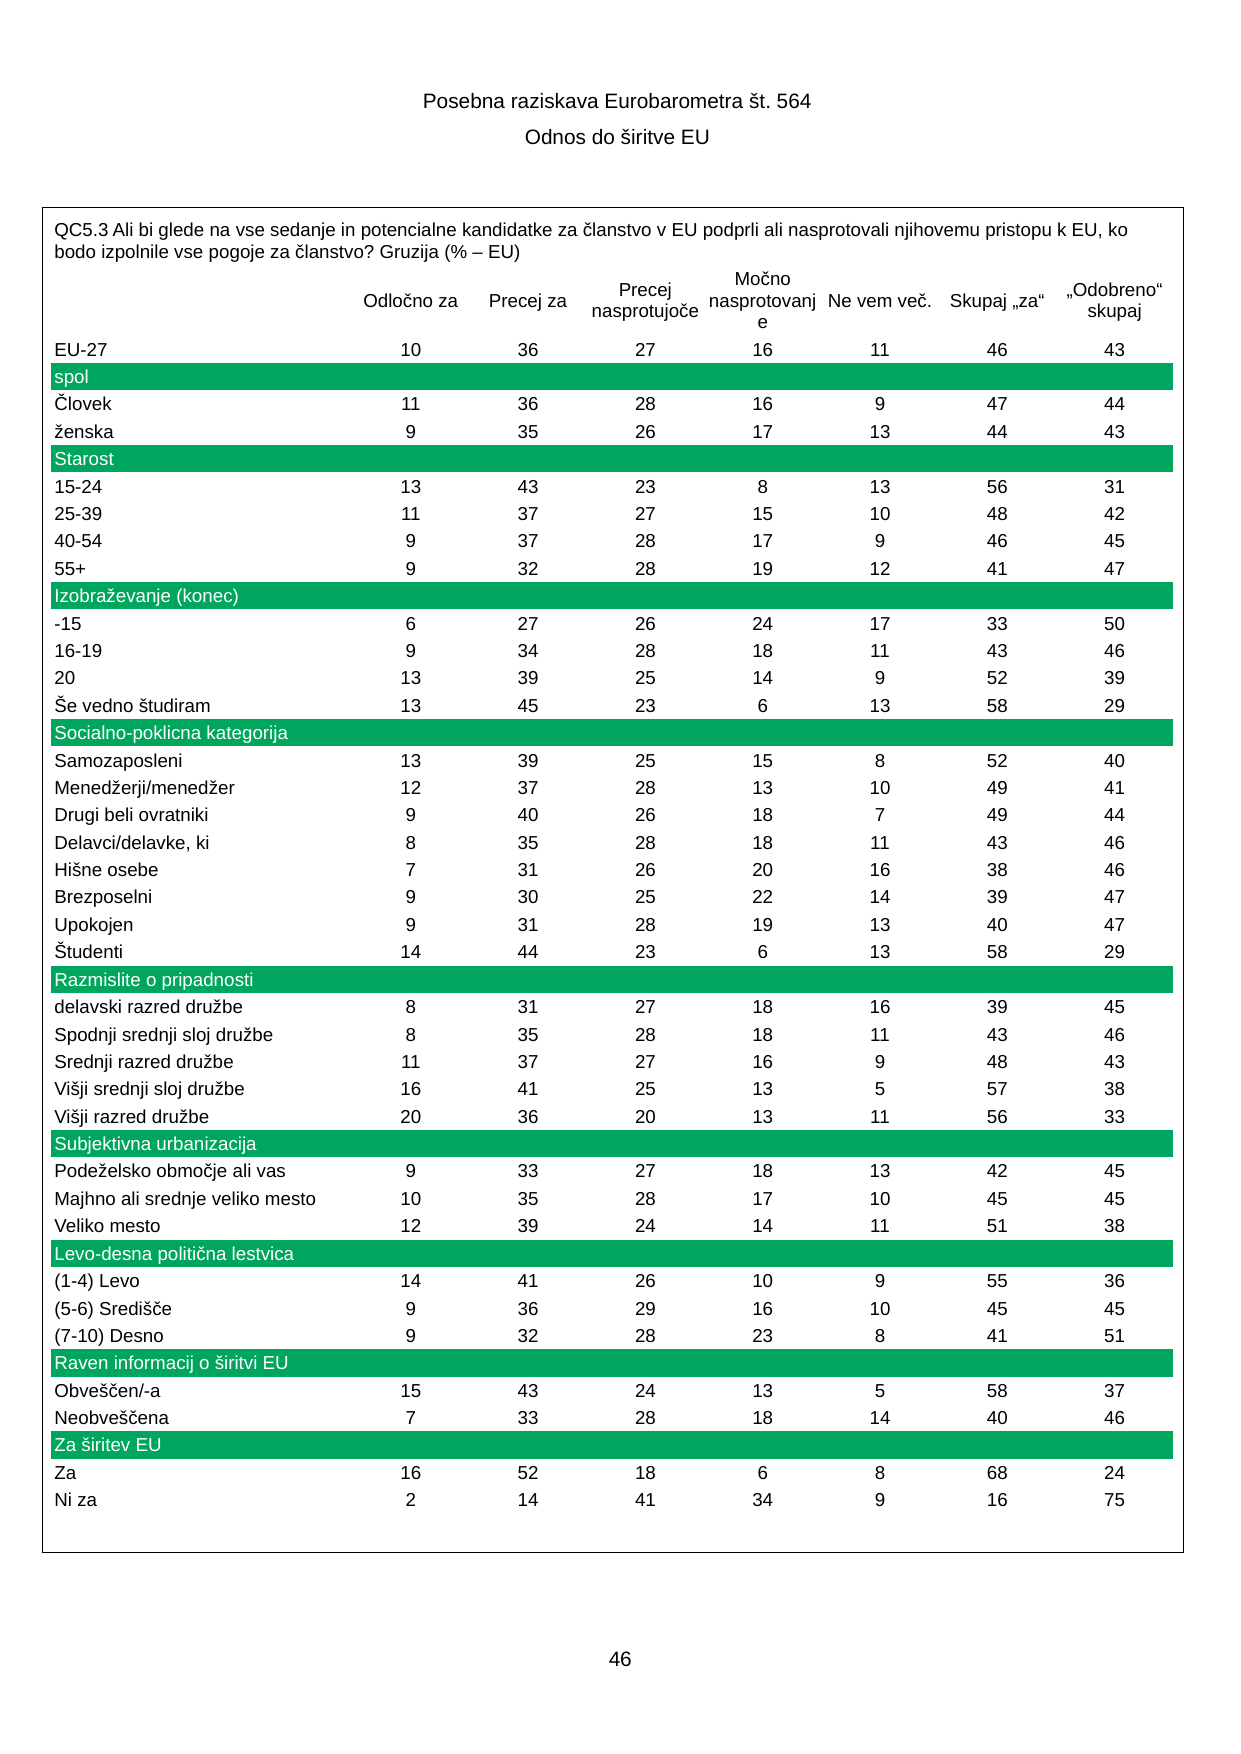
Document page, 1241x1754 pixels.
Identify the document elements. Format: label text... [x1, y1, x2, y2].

table_cell Za [51, 1459, 352, 1486]
table_cell 43 [938, 637, 1056, 664]
table_cell 45 [1056, 527, 1173, 555]
table_cell 24 [1056, 1459, 1173, 1486]
table_cell 9 [352, 1294, 469, 1322]
table_cell 48 [938, 1048, 1056, 1075]
table_cell 20 [704, 856, 821, 883]
table_cell 39 [938, 993, 1056, 1020]
table_cell Raven informacij o širitvi EU [51, 1349, 1173, 1377]
table_cell „Odobreno“ skupaj [1056, 265, 1173, 336]
table_cell 35 [469, 1185, 586, 1212]
table_cell Menedžerji/menedžer [51, 774, 352, 801]
table_cell (1-4) Levo [51, 1267, 352, 1294]
table_cell 13 [352, 664, 469, 692]
table_cell 9 [821, 664, 938, 692]
table_cell 20 [51, 664, 352, 692]
table_cell 46 [938, 336, 1056, 363]
table_cell 9 [352, 555, 469, 582]
table_cell 9 [352, 1158, 469, 1185]
table_cell 45 [1056, 1294, 1173, 1322]
table_cell 9 [352, 884, 469, 911]
table_cell 24 [586, 1212, 704, 1239]
table_cell 17 [704, 527, 821, 555]
table_cell 14 [469, 1486, 586, 1513]
table_cell 32 [469, 1322, 586, 1349]
table_cell 37 [1056, 1377, 1173, 1404]
table_cell 12 [821, 555, 938, 582]
table_cell 38 [938, 856, 1056, 883]
table_cell 36 [469, 390, 586, 418]
table_cell 14 [821, 884, 938, 911]
table_cell 37 [469, 527, 586, 555]
table_cell 14 [704, 1212, 821, 1239]
table_cell 45 [938, 1185, 1056, 1212]
table_cell 41 [938, 1322, 1056, 1349]
table_cell 27 [469, 610, 586, 637]
table_cell 9 [352, 418, 469, 445]
table_cell 49 [938, 801, 1056, 829]
table_cell 34 [469, 637, 586, 664]
table_cell 28 [586, 390, 704, 418]
table_cell 25 [586, 746, 704, 774]
table_cell Starost [51, 445, 1173, 472]
table_cell 16 [704, 336, 821, 363]
table_cell 2 [352, 1486, 469, 1513]
table_cell 13 [821, 1158, 938, 1185]
table_cell 18 [704, 801, 821, 829]
table_cell 22 [704, 884, 821, 911]
table_cell 36 [469, 1103, 586, 1130]
table_cell 10 [352, 336, 469, 363]
table_cell 34 [704, 1486, 821, 1513]
table_cell 38 [1056, 1212, 1173, 1239]
table_cell 19 [704, 555, 821, 582]
table_cell 44 [1056, 801, 1173, 829]
table_cell 7 [352, 1404, 469, 1431]
table_cell 45 [1056, 1158, 1173, 1185]
table_cell 46 [1056, 856, 1173, 883]
table_cell 29 [1056, 938, 1173, 966]
table_cell Še vedno študiram [51, 692, 352, 719]
table_cell 13 [704, 1075, 821, 1103]
table_cell 8 [821, 1322, 938, 1349]
table_cell 8 [704, 473, 821, 500]
table_cell 8 [352, 993, 469, 1020]
table_cell 29 [586, 1294, 704, 1322]
table_cell 8 [352, 829, 469, 856]
table_cell -15 [51, 610, 352, 637]
table_cell 12 [352, 1212, 469, 1239]
table_cell 39 [1056, 664, 1173, 692]
table_cell 30 [469, 884, 586, 911]
table_cell 28 [586, 1404, 704, 1431]
table_cell Upokojen [51, 911, 352, 938]
table_cell 51 [938, 1212, 1056, 1239]
table_cell 33 [938, 610, 1056, 637]
table_cell 15 [352, 1377, 469, 1404]
table_cell 49 [938, 774, 1056, 801]
table_cell 9 [821, 390, 938, 418]
table_cell 11 [821, 637, 938, 664]
table_cell 9 [821, 1048, 938, 1075]
table_cell 38 [1056, 1075, 1173, 1103]
table_cell 27 [586, 336, 704, 363]
table_cell Precej za [469, 265, 586, 336]
table_cell 16 [704, 1294, 821, 1322]
table_cell (5-6) Središče [51, 1294, 352, 1322]
table_cell 10 [821, 774, 938, 801]
table_cell 52 [938, 664, 1056, 692]
table_cell 16 [821, 993, 938, 1020]
table_cell 16 [352, 1075, 469, 1103]
table_cell 25 [586, 884, 704, 911]
table_cell 16 [821, 856, 938, 883]
table_cell 51 [1056, 1322, 1173, 1349]
table_cell Odločno za [352, 265, 469, 336]
table_cell 46 [938, 527, 1056, 555]
table_cell 5 [821, 1377, 938, 1404]
table_cell 19 [704, 911, 821, 938]
table_cell Drugi beli ovratniki [51, 801, 352, 829]
table_cell 26 [586, 418, 704, 445]
table_cell 23 [586, 473, 704, 500]
table_cell 47 [1056, 884, 1173, 911]
table_cell 39 [469, 746, 586, 774]
table_cell 41 [1056, 774, 1173, 801]
table_cell 40 [469, 801, 586, 829]
table_cell 13 [704, 774, 821, 801]
table_cell 14 [704, 664, 821, 692]
table_cell 15 [704, 500, 821, 527]
table_cell Študenti [51, 938, 352, 966]
table_cell 13 [821, 692, 938, 719]
table_cell 26 [586, 801, 704, 829]
table_cell 13 [704, 1103, 821, 1130]
table_cell 28 [586, 637, 704, 664]
table_cell Obveščen/-a [51, 1377, 352, 1404]
table_cell Levo-desna politična lestvica [51, 1240, 1173, 1267]
table_cell Izobraževanje (konec) [51, 582, 1173, 609]
table_cell 10 [821, 1294, 938, 1322]
table_cell 9 [821, 527, 938, 555]
table_cell 47 [1056, 911, 1173, 938]
table_cell Brezposelni [51, 884, 352, 911]
table_cell 42 [938, 1158, 1056, 1185]
table_cell delavski razred družbe [51, 993, 352, 1020]
table_cell 10 [704, 1267, 821, 1294]
table_cell 50 [1056, 610, 1173, 637]
table_cell 47 [1056, 555, 1173, 582]
table_cell 6 [352, 610, 469, 637]
table_cell 9 [352, 801, 469, 829]
table_cell 27 [586, 993, 704, 1020]
table_cell 58 [938, 938, 1056, 966]
table_cell 9 [352, 527, 469, 555]
table_cell 68 [938, 1459, 1056, 1486]
table_cell 28 [586, 774, 704, 801]
table_cell 43 [938, 1020, 1056, 1048]
table_cell 14 [821, 1404, 938, 1431]
table_cell Srednji razred družbe [51, 1048, 352, 1075]
table_cell 31 [469, 911, 586, 938]
table_cell 11 [821, 1103, 938, 1130]
table_cell 52 [469, 1459, 586, 1486]
table_cell 47 [938, 390, 1056, 418]
table_cell 40 [938, 911, 1056, 938]
table_cell 12 [352, 774, 469, 801]
table_cell 44 [938, 418, 1056, 445]
table_cell 13 [352, 692, 469, 719]
table_cell 40 [938, 1404, 1056, 1431]
table_cell 15-24 [51, 473, 352, 500]
table_cell 7 [352, 856, 469, 883]
table_cell 18 [704, 1404, 821, 1431]
table_header QC5.3 Ali bi glede na vse sedanje in potencialne kandidatke za članstvo v EU podprli ali nasprotovali njihovemu pristopu k EU, ko bodo izpolnile vse pogoje za članstvo? Gruzija (% – EU) [51, 216, 1173, 265]
table_cell 58 [938, 1377, 1056, 1404]
table_cell 33 [469, 1404, 586, 1431]
table_cell 23 [586, 692, 704, 719]
table_cell Subjektivna urbanizacija [51, 1130, 1173, 1157]
table_cell 11 [352, 500, 469, 527]
table_cell 26 [586, 610, 704, 637]
table_cell 15 [704, 746, 821, 774]
table_cell 13 [821, 938, 938, 966]
table_cell Precej nasprotujoče [586, 265, 704, 336]
table_cell 28 [586, 911, 704, 938]
table_cell Ni za [51, 1486, 352, 1513]
table_cell 26 [586, 1267, 704, 1294]
table_cell 18 [586, 1459, 704, 1486]
table_cell 25 [586, 1075, 704, 1103]
table_cell Majhno ali srednje veliko mesto [51, 1185, 352, 1212]
table_cell 17 [704, 418, 821, 445]
table_cell 45 [1056, 1185, 1173, 1212]
table_cell 20 [352, 1103, 469, 1130]
table_cell 25-39 [51, 500, 352, 527]
table_cell 23 [704, 1322, 821, 1349]
table_cell 39 [469, 1212, 586, 1239]
table_cell 43 [469, 1377, 586, 1404]
table_cell Človek [51, 390, 352, 418]
table_cell 18 [704, 637, 821, 664]
table_cell 31 [1056, 473, 1173, 500]
table_cell 27 [586, 500, 704, 527]
table_cell Socialno-poklicna kategorija [51, 719, 1173, 746]
table_cell 41 [938, 555, 1056, 582]
table_cell 52 [938, 746, 1056, 774]
table_cell 42 [1056, 500, 1173, 527]
table_cell 28 [586, 527, 704, 555]
table_cell 31 [469, 856, 586, 883]
table_cell 13 [821, 418, 938, 445]
table_cell 16 [938, 1486, 1056, 1513]
table_cell 26 [586, 856, 704, 883]
table_cell 14 [352, 938, 469, 966]
table_cell 8 [821, 1459, 938, 1486]
table_cell 27 [586, 1158, 704, 1185]
table_cell 57 [938, 1075, 1056, 1103]
table_cell 45 [469, 692, 586, 719]
table_cell 14 [352, 1267, 469, 1294]
table_cell 28 [586, 829, 704, 856]
table_cell 16 [704, 1048, 821, 1075]
table_cell 20 [586, 1103, 704, 1130]
table_cell 13 [821, 473, 938, 500]
table_cell 24 [704, 610, 821, 637]
table_cell 13 [352, 746, 469, 774]
table_cell 56 [938, 473, 1056, 500]
table_cell Delavci/delavke, ki [51, 829, 352, 856]
table_cell 17 [704, 1185, 821, 1212]
table_cell 16-19 [51, 637, 352, 664]
table_cell Za širitev EU [51, 1431, 1173, 1459]
table_cell 11 [821, 1020, 938, 1048]
table_cell Močno nasprotovanje [704, 265, 821, 336]
table_cell 40-54 [51, 527, 352, 555]
table_cell 41 [469, 1267, 586, 1294]
table_cell 28 [586, 1020, 704, 1048]
table_cell 28 [586, 555, 704, 582]
table_cell 8 [352, 1020, 469, 1048]
table_cell ženska [51, 418, 352, 445]
table_cell 11 [821, 829, 938, 856]
table_cell 37 [469, 1048, 586, 1075]
table_cell 46 [1056, 637, 1173, 664]
table_cell Spodnji srednji sloj družbe [51, 1020, 352, 1048]
table_cell 17 [821, 610, 938, 637]
table_cell spol [51, 363, 1173, 390]
table_cell Ne vem več. [821, 265, 938, 336]
table_cell Podeželsko območje ali vas [51, 1158, 352, 1185]
table_cell 36 [469, 1294, 586, 1322]
table_cell 23 [586, 938, 704, 966]
table_cell [51, 265, 352, 336]
table_cell Neobveščena [51, 1404, 352, 1431]
table_cell 13 [821, 911, 938, 938]
table_cell 28 [586, 1322, 704, 1349]
table_cell 55 [938, 1267, 1056, 1294]
table_cell 37 [469, 500, 586, 527]
table_cell Višji srednji sloj družbe [51, 1075, 352, 1103]
table_cell Samozaposleni [51, 746, 352, 774]
table_cell 6 [704, 1459, 821, 1486]
table_cell 24 [586, 1377, 704, 1404]
table_cell 35 [469, 829, 586, 856]
table_cell 55+ [51, 555, 352, 582]
table_cell 56 [938, 1103, 1056, 1130]
table_cell 48 [938, 500, 1056, 527]
table_cell 35 [469, 1020, 586, 1048]
table_cell 37 [469, 774, 586, 801]
table_cell 6 [704, 692, 821, 719]
table_cell 9 [352, 911, 469, 938]
table_cell 13 [704, 1377, 821, 1404]
table_cell 7 [821, 801, 938, 829]
table_cell 43 [1056, 418, 1173, 445]
table_cell 5 [821, 1075, 938, 1103]
table_cell 44 [1056, 390, 1173, 418]
table_cell 16 [352, 1459, 469, 1486]
table_cell 43 [1056, 336, 1173, 363]
table_cell Hišne osebe [51, 856, 352, 883]
table_cell 9 [821, 1267, 938, 1294]
table_cell 31 [469, 993, 586, 1020]
table_cell Razmislite o pripadnosti [51, 966, 1173, 993]
table_cell 41 [586, 1486, 704, 1513]
table_cell 9 [352, 637, 469, 664]
table_cell 6 [704, 938, 821, 966]
table_cell 46 [1056, 829, 1173, 856]
table_cell 9 [821, 1486, 938, 1513]
table_cell 18 [704, 1158, 821, 1185]
table_cell (7-10) Desno [51, 1322, 352, 1349]
table_cell 18 [704, 1020, 821, 1048]
table_cell 46 [1056, 1404, 1173, 1431]
table_cell 75 [1056, 1486, 1173, 1513]
table_cell Veliko mesto [51, 1212, 352, 1239]
table_cell 18 [704, 829, 821, 856]
table_cell 25 [586, 664, 704, 692]
table_cell 44 [469, 938, 586, 966]
table_cell 39 [938, 884, 1056, 911]
table_cell Skupaj „za“ [938, 265, 1056, 336]
table_cell 10 [352, 1185, 469, 1212]
table_cell 11 [821, 336, 938, 363]
table_cell 10 [821, 500, 938, 527]
table_cell 18 [704, 993, 821, 1020]
table_cell Višji razred družbe [51, 1103, 352, 1130]
table_cell 33 [1056, 1103, 1173, 1130]
table_cell 43 [938, 829, 1056, 856]
table_cell 35 [469, 418, 586, 445]
table_cell 39 [469, 664, 586, 692]
table_cell 36 [469, 336, 586, 363]
table_cell 16 [704, 390, 821, 418]
table_cell 43 [469, 473, 586, 500]
table_cell 8 [821, 746, 938, 774]
table_cell 13 [352, 473, 469, 500]
table_cell 11 [821, 1212, 938, 1239]
table_cell 28 [586, 1185, 704, 1212]
table_cell 27 [586, 1048, 704, 1075]
table_cell 58 [938, 692, 1056, 719]
table_cell 43 [1056, 1048, 1173, 1075]
table_cell 36 [1056, 1267, 1173, 1294]
table_cell 46 [1056, 1020, 1173, 1048]
table_cell EU-27 [51, 336, 352, 363]
table_cell 11 [352, 1048, 469, 1075]
table_cell 10 [821, 1185, 938, 1212]
table_cell 11 [352, 390, 469, 418]
table_cell 40 [1056, 746, 1173, 774]
table_cell 41 [469, 1075, 586, 1103]
table_cell 33 [469, 1158, 586, 1185]
table_cell 29 [1056, 692, 1173, 719]
table_cell 32 [469, 555, 586, 582]
table_cell 45 [938, 1294, 1056, 1322]
table_cell 45 [1056, 993, 1173, 1020]
table_cell 9 [352, 1322, 469, 1349]
